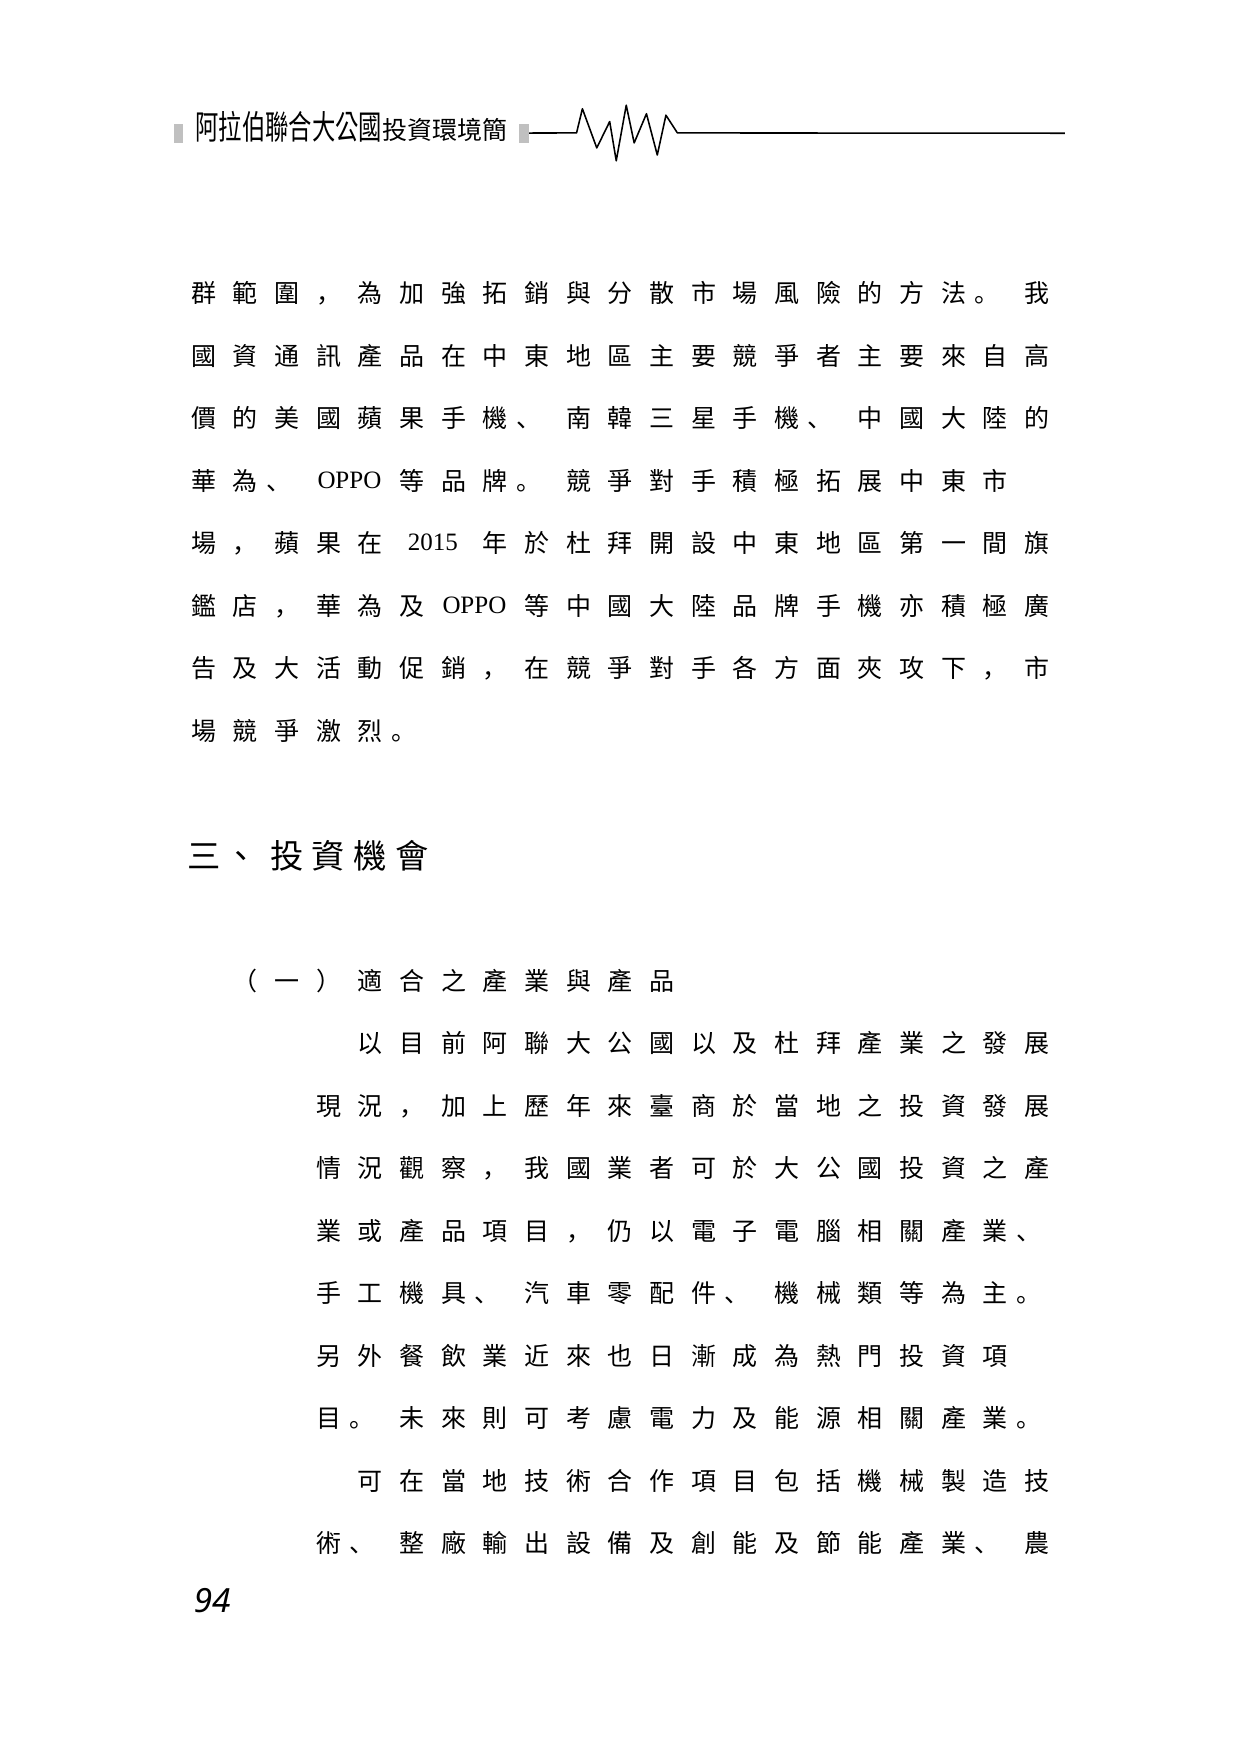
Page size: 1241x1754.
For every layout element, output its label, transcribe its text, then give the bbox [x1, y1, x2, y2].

text 可在當地技術合作項目包括機械製造技術、整廠輸出設備及創能及節能產業、農 [281, 1438, 1058, 1563]
text 以目前阿聯大公國以及杜拜產業之發展現況，加上歷年來臺商於當地之投資發展情況觀察，我國業者可於大公國投資之產業或產品項目，仍以電子電腦相關產業、手工機具、汽車零配件、機械類等為主。另外餐飲業近來也日漸成為熱門投資項目。未來則可考慮電力及能源相關產業。 [281, 1000, 1058, 1438]
text （一）適合之產業與產品 [207, 938, 1058, 1000]
text 三、投資機會 [183, 813, 1058, 875]
text 群範圍，為加強拓銷與分散市場風險的方法。我國資通訊產品在中東地區主要競爭者主要來自高價的美國蘋果手機、南韓三星手機、中國大陸的華為、OPPO等品牌。競爭對手積極拓展中東市場，蘋果在2015年於杜拜開設中東地區第一間旗鑑店，華為及OPPO等中國大陸品牌手機亦積極廣告及大活動促銷，在競爭對手各方面夾攻下，市場競爭激烈。 [183, 250, 1058, 750]
